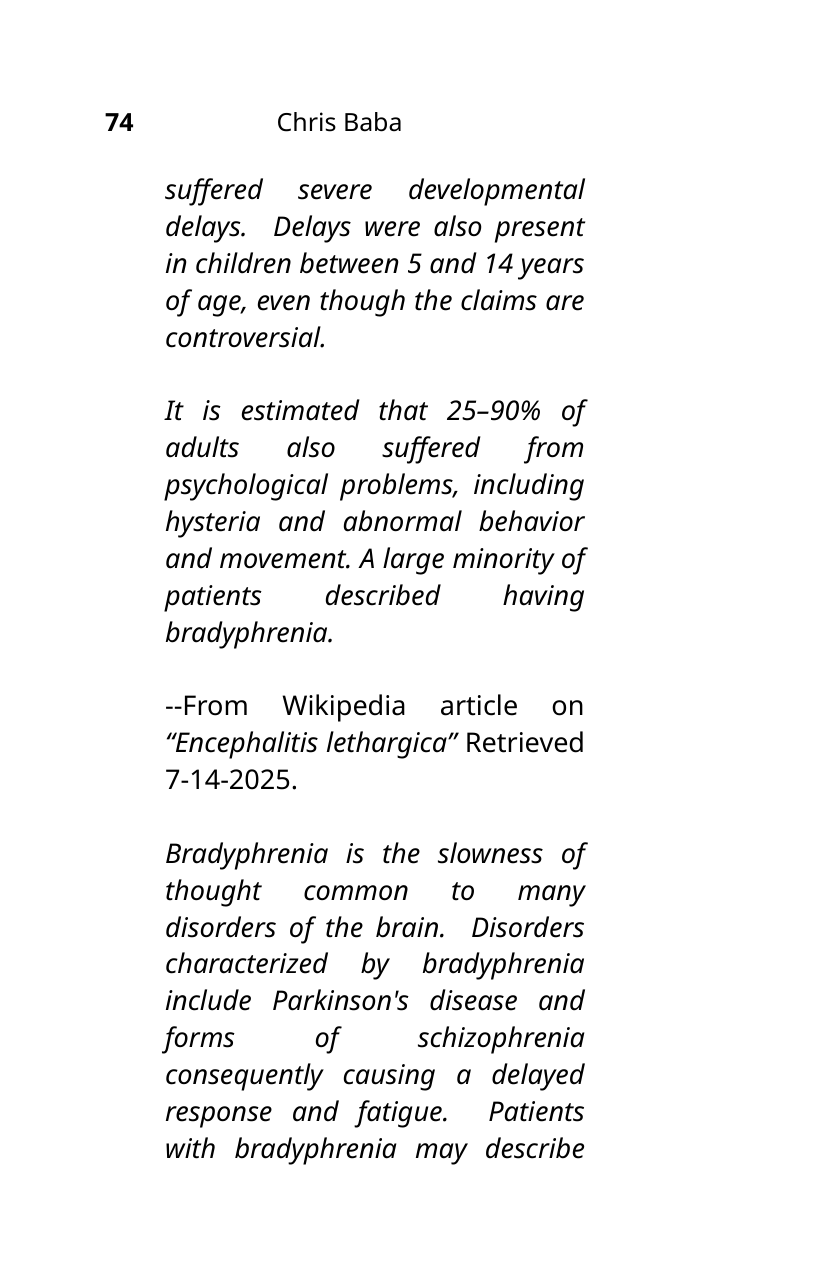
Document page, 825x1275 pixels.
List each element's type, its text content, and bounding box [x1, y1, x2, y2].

text It is estimated that 25–90% of adults also suffered from psychological problems, including hysteria and abnormal behavior and movement. A large minority of patients described having bradyphrenia. [165, 392, 585, 650]
text Bradyphrenia is the slowness of thought common to many disorders of the brain. Disorders characterized by bradyphrenia include Parkinson's disease and forms of schizophrenia consequently causing a delayed response and fatigue. Patients with bradyphrenia may describe [165, 834, 585, 1166]
text --From Wikipedia article on “Encephalitis lethargica” Retrieved 7-14-2025. [165, 687, 585, 797]
text suffered severe developmental delays. Delays were also present in children between 5 and 14 years of age, even though the claims are controversial. [165, 171, 585, 355]
